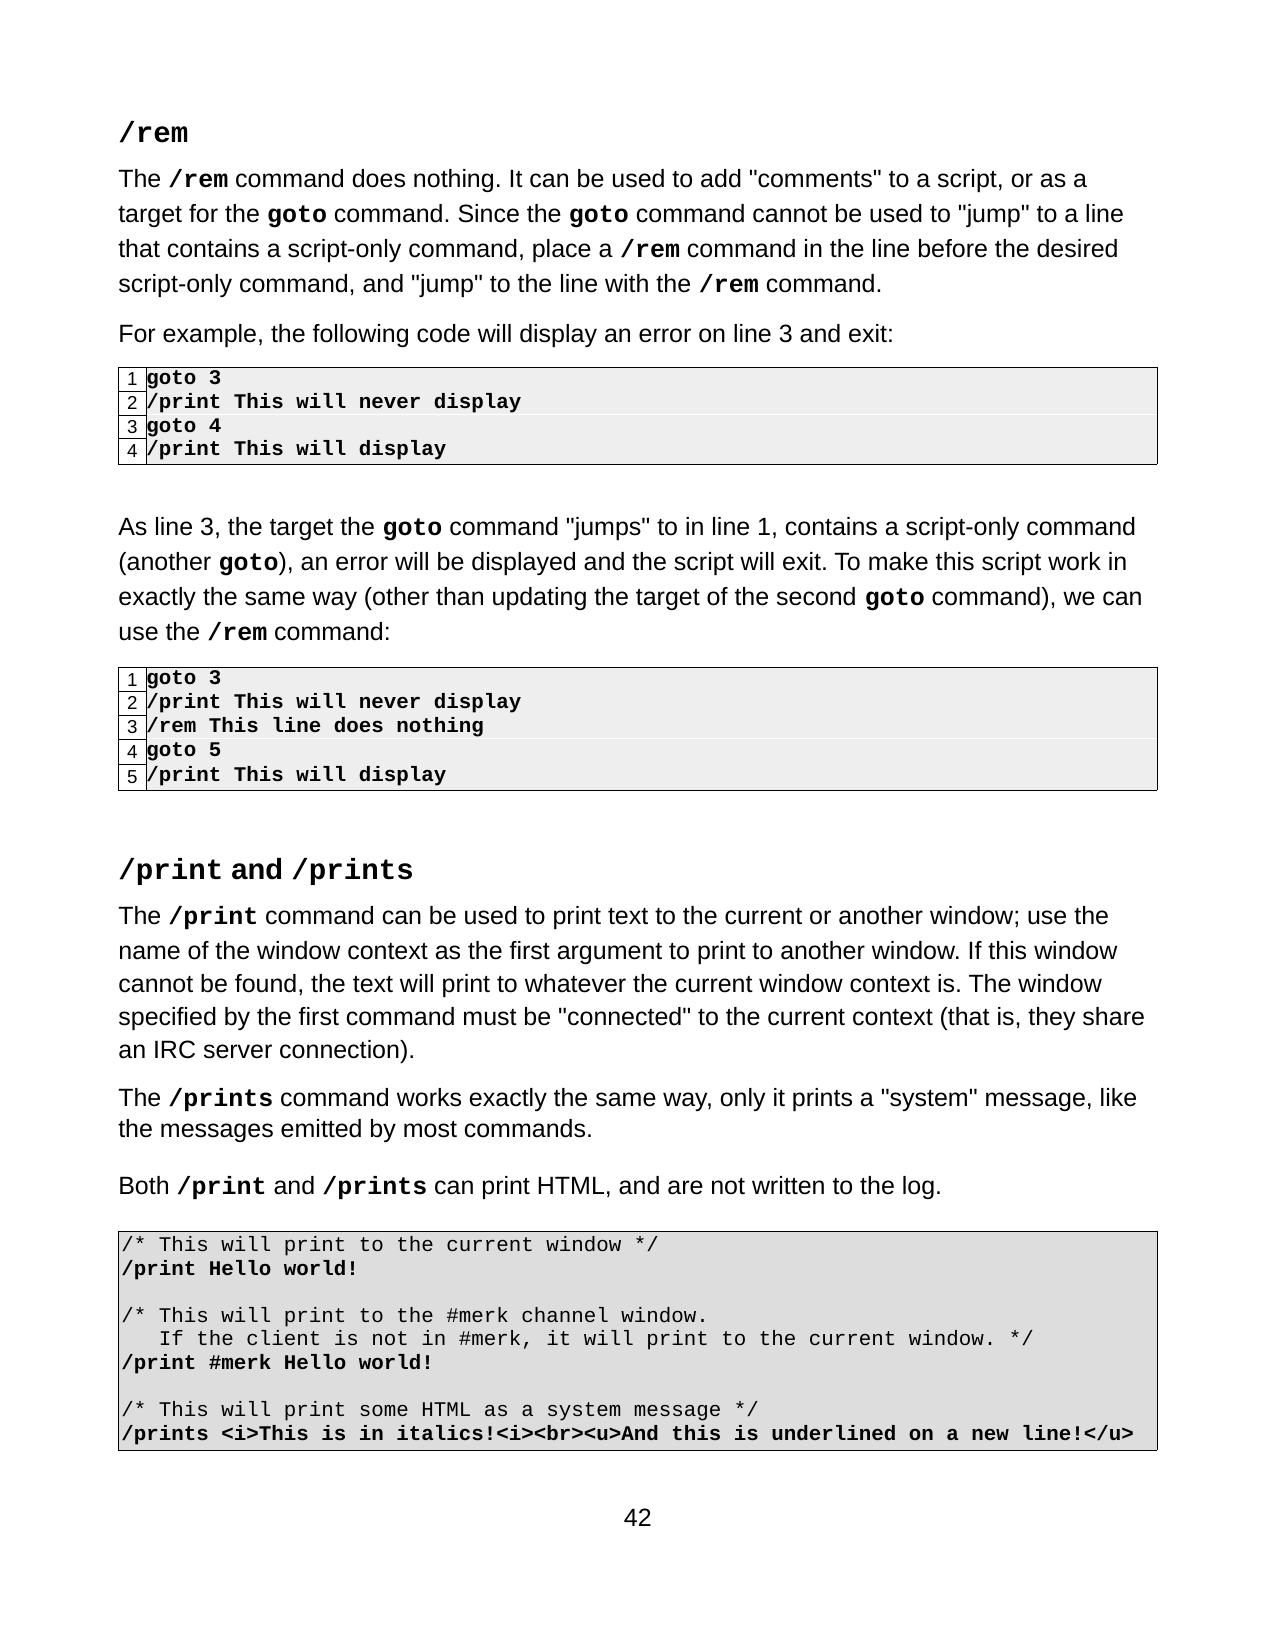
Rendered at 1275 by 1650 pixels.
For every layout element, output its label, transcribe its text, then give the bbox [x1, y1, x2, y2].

text The /print command can be used to print text to the current or another window; use the name of the window context as the first argument to print to another window. If this window cannot be found, the text will print to whatever the current window context is. The window specified by the first command must be "connected" to the current context (that is, they share an IRC server connection). [118, 901, 1157, 1064]
table_cell /print This will never display [147, 691, 1157, 715]
table_cell goto 4 [147, 415, 1157, 438]
table_cell /rem This line does nothing [147, 715, 1157, 738]
table_cell /print This will never display [147, 391, 1157, 414]
table_cell 2 [119, 392, 146, 414]
table_header /* This will print to the current window */ /print Hello world! /* This will print to the #merk channel window. If the client is not in #merk, it will print to the current window. */ /print #merk Hello world! /* This will print some HTML as a system message */ /prints <i>This is in italics!<i><br><u>And this is underlined on a new line!</u> [119, 1232, 1157, 1450]
table_cell 4 [119, 439, 146, 464]
table_cell 4 [119, 740, 146, 764]
text Both /print and /prints can print HTML, and are not written to the log. [118, 1171, 1157, 1202]
table_cell goto 5 [147, 739, 1157, 764]
subtitle /print and /prints [118, 852, 1157, 888]
table_cell 5 [119, 765, 146, 790]
text The /rem command does nothing. It can be used to add "comments" to a script, or as a target for the goto command. Since the goto command cannot be used to "jump" to a line that contains a script-only command, place a /rem command in the line before the desired script-only command, and "jump" to the line with the /rem command. [118, 164, 1157, 300]
text For example, the following code will display an error on line 3 and exit: [118, 319, 1157, 348]
text The /prints command works exactly the same way, only it prints a "system" message, like the messages emitted by most commands. [118, 1083, 1157, 1142]
table_cell 2 [119, 692, 146, 715]
table_header 1 [119, 668, 146, 691]
table_cell 3 [119, 416, 146, 438]
subtitle /rem [118, 118, 1157, 151]
table_header goto 3 [147, 668, 1157, 691]
table_header 1 [119, 368, 146, 391]
text As line 3, the target the goto command "jumps" to in line 1, contains a script-only command (another goto), an error will be displayed and the script will exit. To make this script work in exactly the same way (other than updating the target of the second goto command), we can use the /rem command: [118, 512, 1157, 648]
table_cell 3 [119, 716, 146, 738]
table_cell /print This will display [147, 438, 1157, 464]
table_header goto 3 [147, 368, 1157, 391]
table_cell /print This will display [147, 764, 1157, 790]
